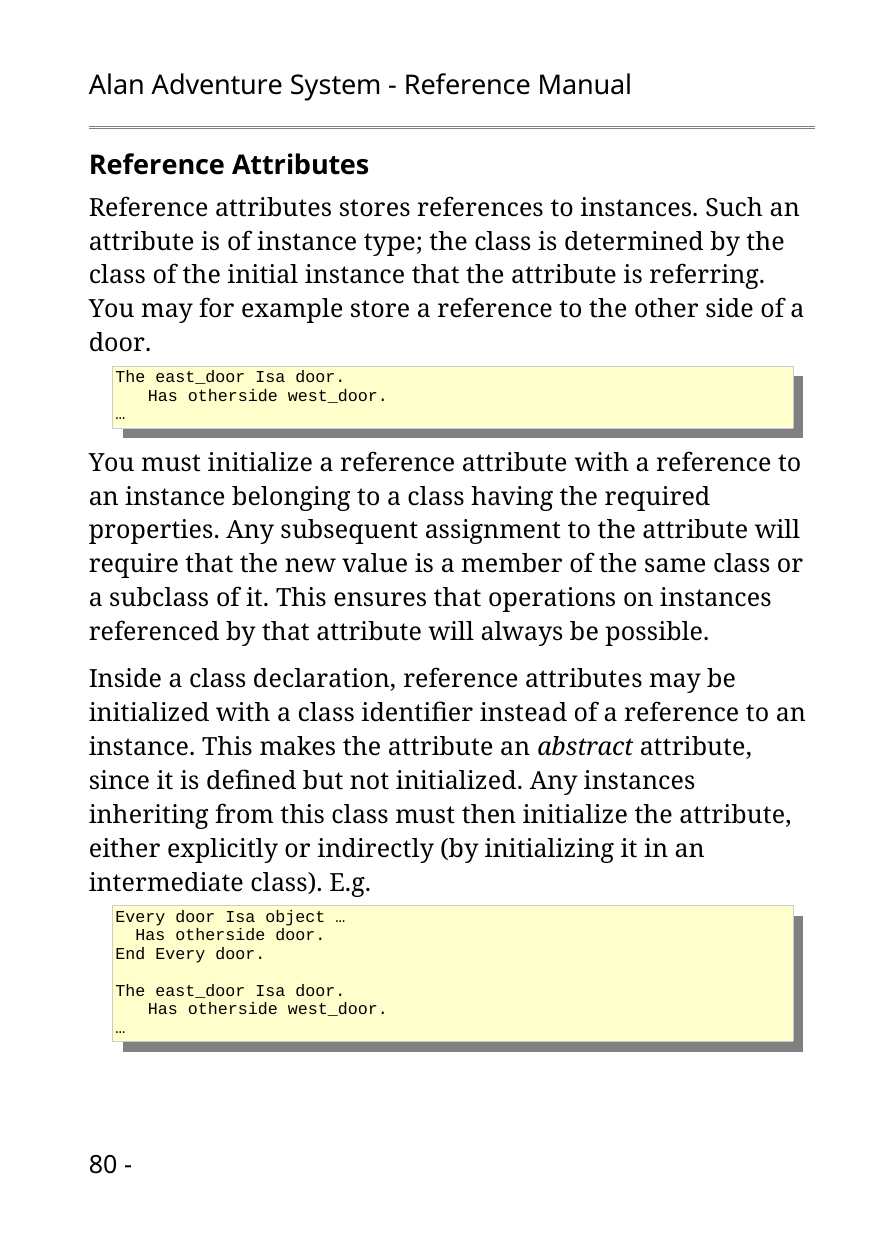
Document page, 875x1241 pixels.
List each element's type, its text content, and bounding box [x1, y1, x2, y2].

text The east_door Isa door. Has otherside west_door. … [113, 979, 793, 1041]
text The east_door Isa door. Has otherside west_door. … [113, 367, 793, 427]
text Every door Isa object … Has otherside door. End Every door. [113, 906, 793, 961]
text Inside a class declaration, reference attributes may be initialized with a class identifier instead of a reference to an instance. This makes the attribute an abstract attribute, since it is defined but not initialized. Any instances inheriting from this class must then initialize the attribute, either explicitly or indirectly (by initializing it in an intermediate class). E.g. [88, 661, 815, 899]
text Reference attributes stores references to instances. Such an attribute is of instance type; the class is determined by the class of the initial instance that the attribute is referring. You may for example store a reference to the other side of a door. [88, 189, 815, 359]
text You must initialize a reference attribute with a reference to an instance belonging to a class having the required properties. Any subsequent assignment to the attribute will require that the new value is a member of the same class or a subclass of it. This ensures that operations on instances referenced by that attribute will always be possible. [88, 444, 815, 648]
subtitle Reference Attributes [88, 146, 815, 182]
